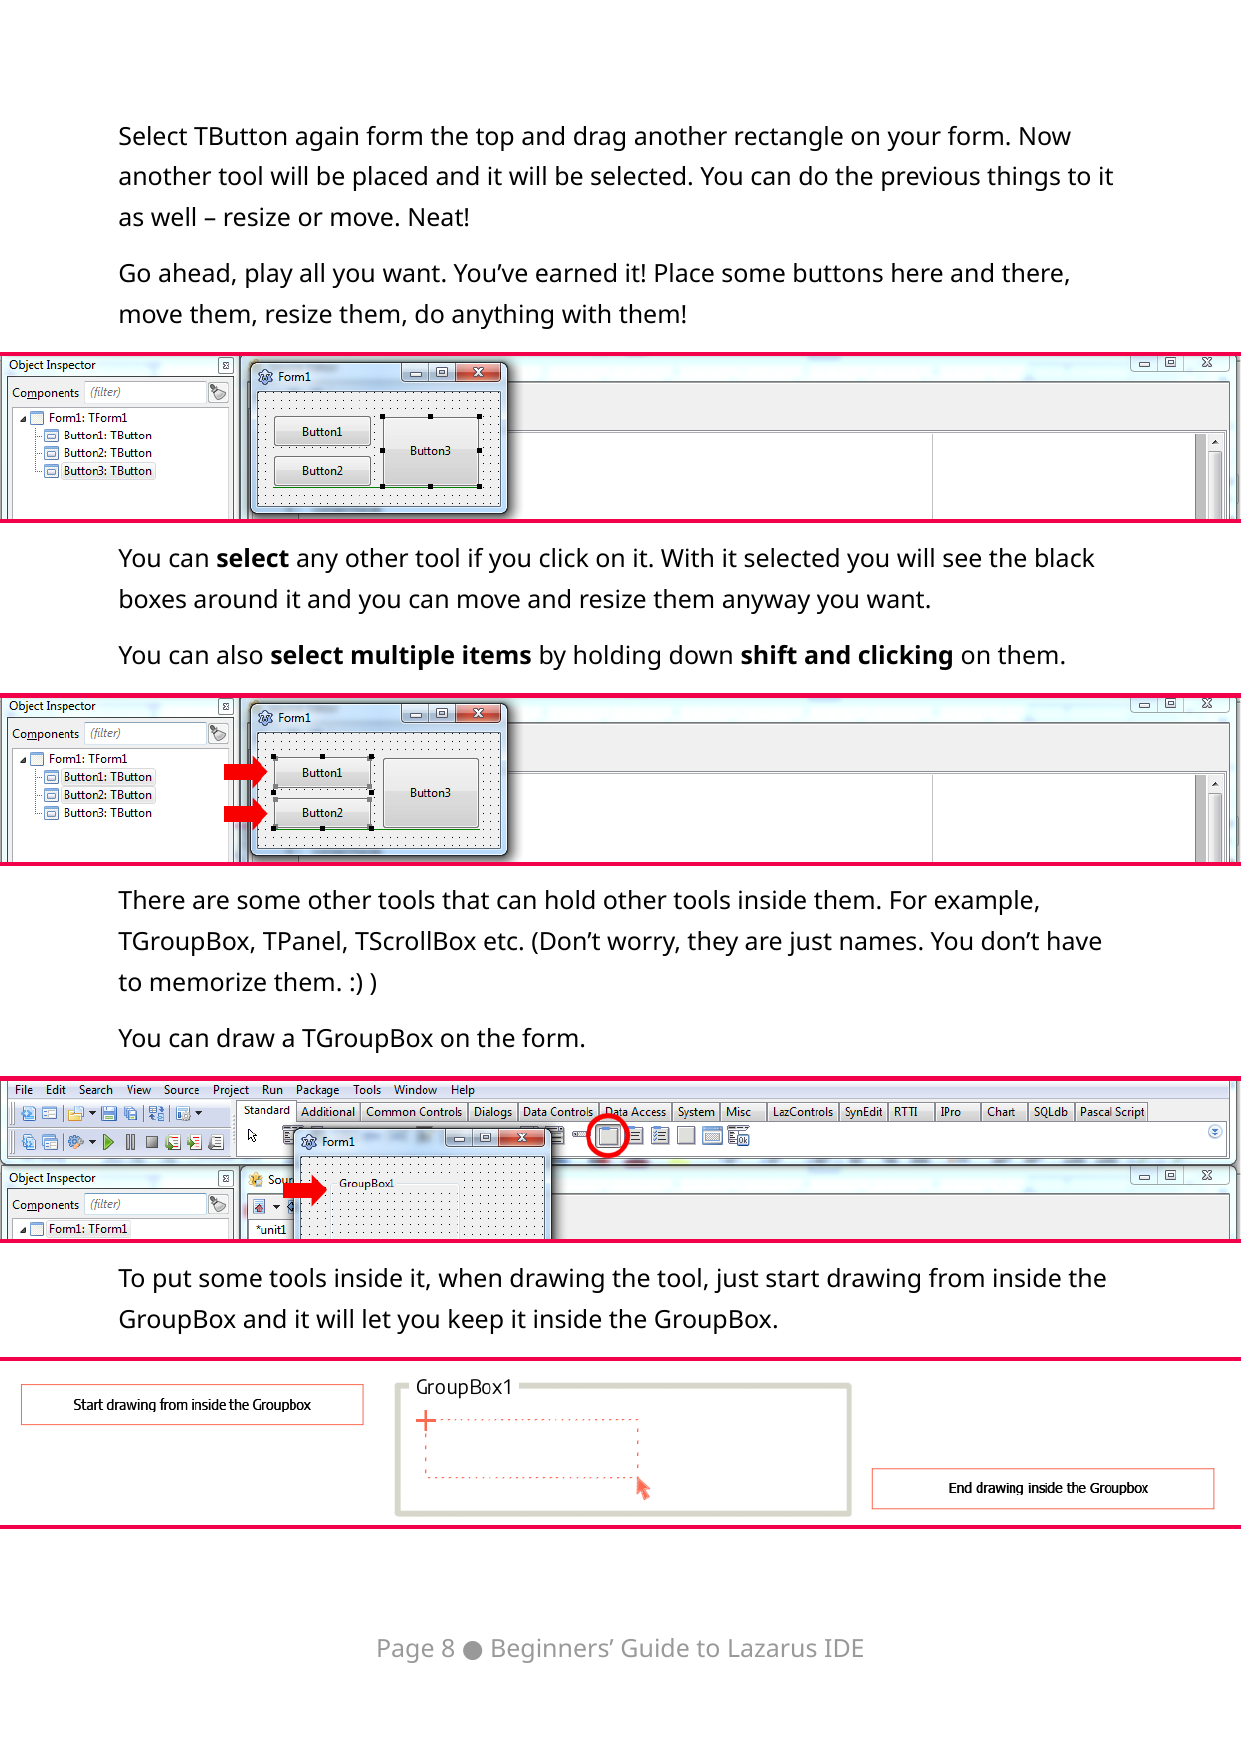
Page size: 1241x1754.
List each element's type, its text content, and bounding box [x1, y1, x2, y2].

text Select TButton again form the top and drag another rectangle on your form. Now another tool will be placed and it will be selected. You can do the previous things to it as well – resize or move. Neat! [118, 118, 1122, 234]
text Go ahead, play all you want. You’ve earned it! Place some buttons here and there, move them, resize them, do anything with them! [118, 256, 1122, 331]
picture [0, 1361, 1241, 1525]
picture [0, 698, 1241, 862]
picture [0, 1081, 1241, 1239]
text You can select any other tool if you click on it. With it selected you will see the black boxes around it and you can move and resize them anyway you want. [118, 523, 1122, 616]
text To put some tools inside it, when drawing the tool, just start drawing from inside the GroupBox and it will let you keep it inside the GroupBox. [118, 1243, 1122, 1336]
picture [0, 356, 1241, 519]
text There are some other tools that can hold other tools inside them. For example, TGroupBox, TPanel, TScrollBox etc. (Don’t worry, they are just names. You don’t have to memorize them. :) ) [118, 866, 1122, 999]
text You can also select multiple items by holding down shift and clicking on them. [118, 637, 1122, 672]
text You can draw a TGroupBox on the form. [118, 1021, 1122, 1054]
